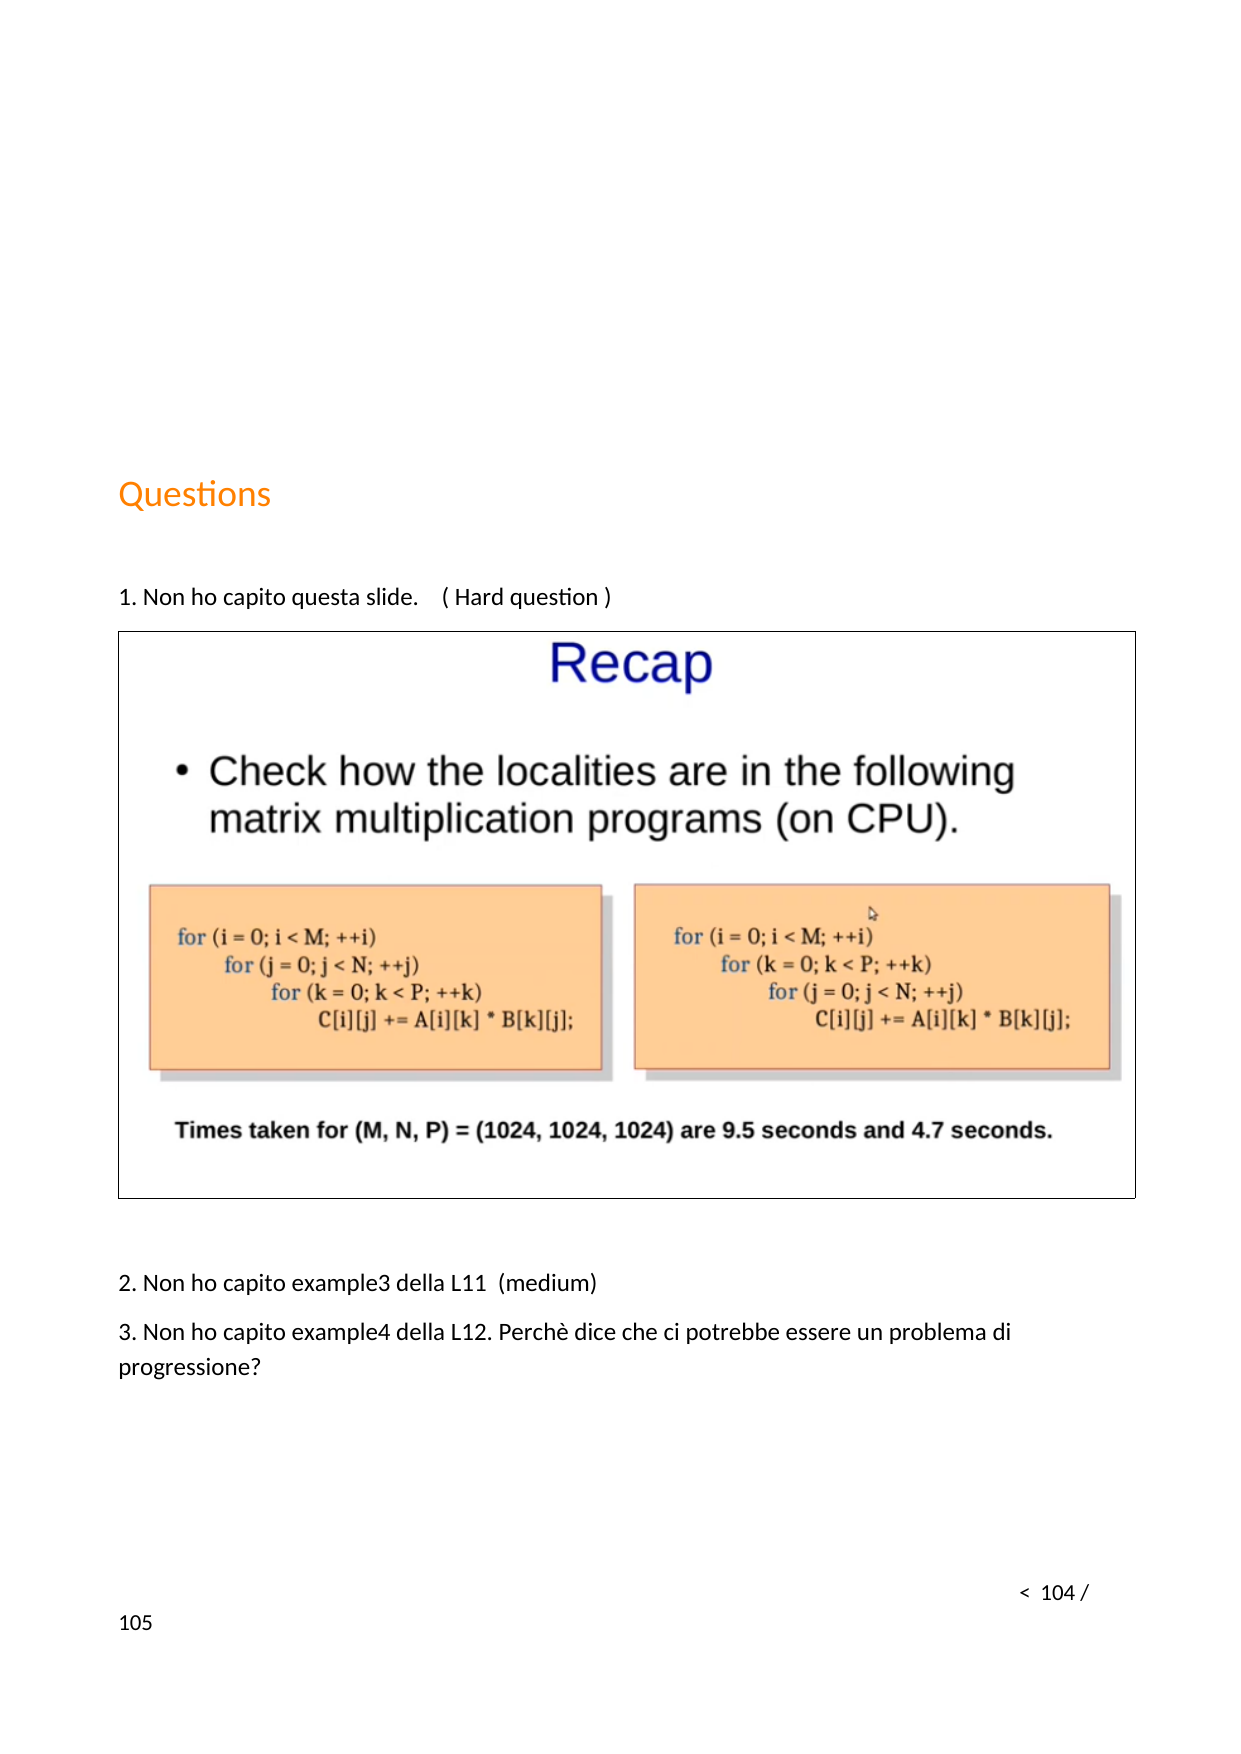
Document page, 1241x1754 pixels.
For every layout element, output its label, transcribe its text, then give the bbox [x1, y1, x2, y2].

text 3. Non ho capito example4 della L12. Perchè dice che ci potrebbe essere un problema di progressione? [118, 1316, 1122, 1382]
subtitle Questions [118, 470, 1122, 516]
picture [121, 633, 1132, 1195]
text 1. Non ho capito questa slide. ( Hard question ) [118, 581, 1122, 612]
text 2. Non ho capito example3 della L11 (medium) [118, 1267, 1122, 1297]
